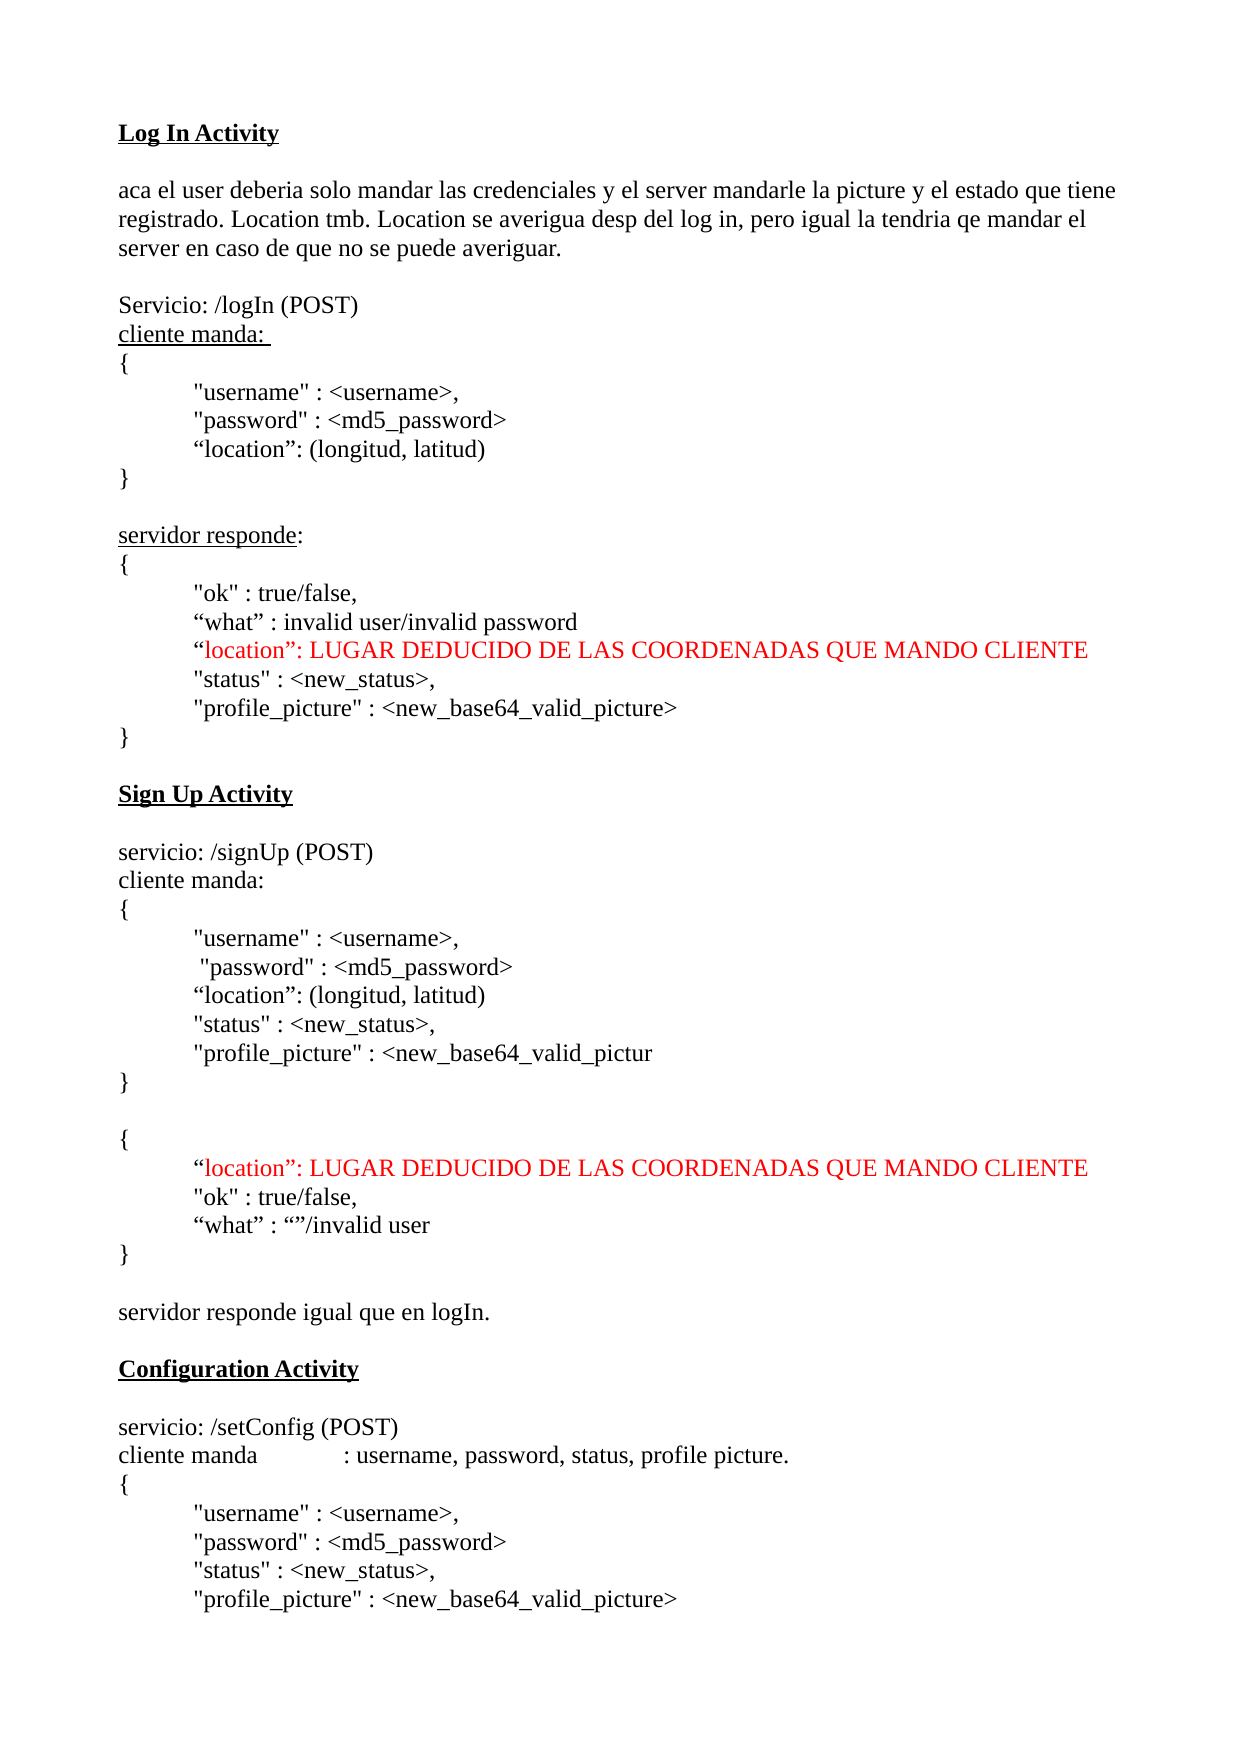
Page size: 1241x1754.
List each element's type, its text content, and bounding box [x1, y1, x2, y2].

text "ok" : true/false, [118, 578, 1122, 607]
text { [118, 894, 1122, 923]
text “what” : “”/invalid user [118, 1211, 1122, 1239]
text “location”: (longitud, latitud) [118, 981, 1122, 1009]
text “location”: LUGAR DEDUCIDO DE LAS COORDENADAS QUE MANDO CLIENTE [118, 1153, 1122, 1182]
text "profile_picture" : <new_base64_valid_pictur [118, 1038, 1122, 1067]
text “location”: (longitud, latitud) [118, 434, 1122, 463]
text "password" : <md5_password> [118, 406, 1122, 434]
text “what” : invalid user/invalid password [118, 607, 1122, 636]
text Sign Up Activity [118, 779, 1122, 808]
text "ok" : true/false, [118, 1182, 1122, 1211]
text Configuration Activity [118, 1354, 1122, 1383]
text servidor responde: [118, 521, 1122, 549]
text servicio: /setConfig (POST) [118, 1412, 1122, 1441]
text aca el user deberia solo mandar las credenciales y el server mandarle la picture y el estado que tiene registrado. Location tmb. Location se averigua desp del log in, pero igual la tendria qe mandar el server en caso de que no se puede averiguar. [118, 176, 1122, 262]
text } [118, 722, 1122, 751]
text } [118, 463, 1122, 492]
text Log In Activity [118, 118, 1122, 147]
text { [118, 549, 1122, 578]
text "status" : <new_status>, [118, 1556, 1122, 1584]
text Servicio: /logIn (POST) [118, 291, 1122, 319]
text "username" : <username>, [118, 377, 1122, 406]
text } [118, 1067, 1122, 1096]
text "username" : <username>, [118, 923, 1122, 952]
text "password" : <md5_password> [118, 1527, 1122, 1556]
text "profile_picture" : <new_base64_valid_picture> [118, 693, 1122, 722]
text "profile_picture" : <new_base64_valid_picture> [118, 1584, 1122, 1613]
text "password" : <md5_password> [118, 952, 1122, 981]
text cliente manda : username, password, status, profile picture. [118, 1441, 1122, 1469]
text { [118, 348, 1122, 377]
text "status" : <new_status>, [118, 664, 1122, 693]
text "username" : <username>, [118, 1498, 1122, 1527]
text servicio: /signUp (POST) [118, 837, 1122, 866]
text } [118, 1239, 1122, 1268]
text servidor responde igual que en logIn. [118, 1297, 1122, 1326]
text { [118, 1124, 1122, 1153]
text { [118, 1469, 1122, 1498]
text cliente manda: [118, 319, 1122, 348]
text “location”: LUGAR DEDUCIDO DE LAS COORDENADAS QUE MANDO CLIENTE [118, 636, 1122, 664]
text "status" : <new_status>, [118, 1009, 1122, 1038]
text cliente manda: [118, 866, 1122, 894]
